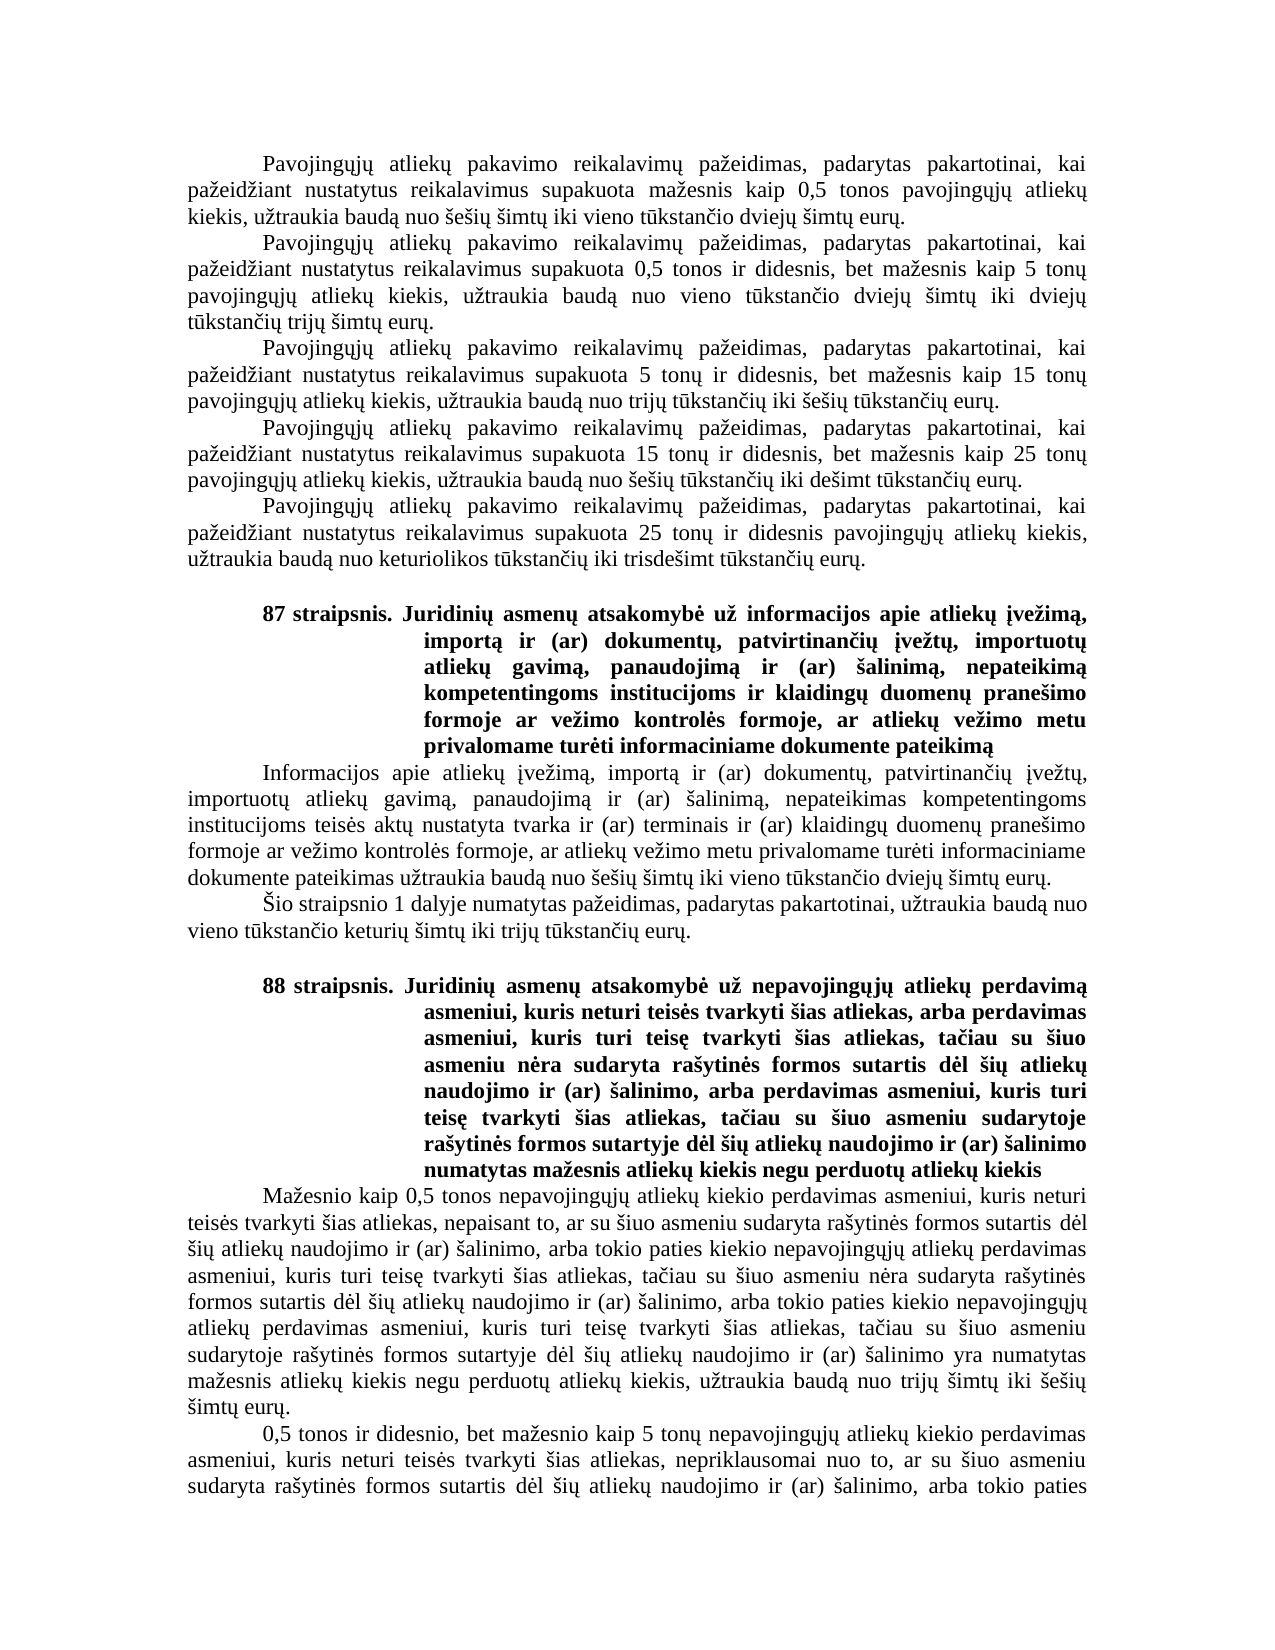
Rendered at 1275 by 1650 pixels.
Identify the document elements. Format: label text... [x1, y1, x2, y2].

text 0,5 tonos ir didesnio, bet mažesnio kaip 5 tonų nepavojingųjų atliekų kiekio perdavimas asmeniui, kuris neturi teisės tvarkyti šias atliekas, nepriklausomai nuo to, ar su šiuo asmeniu sudaryta rašytinės formos sutartis dėl šių atliekų naudojimo ir (ar) šalinimo, arba tokio paties [187, 1420, 1087, 1499]
text 88 straipsnis. Juridinių asmenų atsakomybė už nepavojingųjų atliekų perdavimą asmeniui, kuris neturi teisės tvarkyti šias atliekas, arba perdavimas asmeniui, kuris turi teisę tvarkyti šias atliekas, tačiau su šiuo asmeniu nėra sudaryta rašytinės formos sutartis dėl šių atliekų naudojimo ir (ar) šalinimo, arba perdavimas asmeniui, kuris turi teisę tvarkyti šias atliekas, tačiau su šiuo asmeniu sudarytoje rašytinės formos sutartyje dėl šių atliekų naudojimo ir (ar) šalinimo numatytas mažesnis atliekų kiekis negu perduotų atliekų kiekis [262, 972, 1087, 1183]
text Pavojingųjų atliekų pakavimo reikalavimų pažeidimas, padarytas pakartotinai, kai pažeidžiant nustatytus reikalavimus supakuota 0,5 tonos ir didesnis, bet mažesnis kaip 5 tonų pavojingųjų atliekų kiekis, užtraukia baudą nuo vieno tūkstančio dviejų šimtų iki dviejų tūkstančių trijų šimtų eurų. [187, 229, 1087, 334]
text Informacijos apie atliekų įvežimą, importą ir (ar) dokumentų, patvirtinančių įvežtų, importuotų atliekų gavimą, panaudojimą ir (ar) šalinimą, nepateikimas kompetentingoms institucijoms teisės aktų nustatyta tvarka ir (ar) terminais ir (ar) klaidingų duomenų pranešimo formoje ar vežimo kontrolės formoje, ar atliekų vežimo metu privalomame turėti informaciniame dokumente pateikimas užtraukia baudą nuo šešių šimtų iki vieno tūkstančio dviejų šimtų eurų. [187, 758, 1087, 890]
text Pavojingųjų atliekų pakavimo reikalavimų pažeidimas, padarytas pakartotinai, kai pažeidžiant nustatytus reikalavimus supakuota mažesnis kaip 0,5 tonos pavojingųjų atliekų kiekis, užtraukia baudą nuo šešių šimtų iki vieno tūkstančio dviejų šimtų eurų. [187, 150, 1087, 229]
text Pavojingųjų atliekų pakavimo reikalavimų pažeidimas, padarytas pakartotinai, kai pažeidžiant nustatytus reikalavimus supakuota 5 tonų ir didesnis, bet mažesnis kaip 15 tonų pavojingųjų atliekų kiekis, užtraukia baudą nuo trijų tūkstančių iki šešių tūkstančių eurų. [187, 334, 1087, 413]
text Šio straipsnio 1 dalyje numatytas pažeidimas, padarytas pakartotinai, užtraukia baudą nuo vieno tūkstančio keturių šimtų iki trijų tūkstančių eurų. [187, 890, 1087, 943]
text Mažesnio kaip 0,5 tonos nepavojingųjų atliekų kiekio perdavimas asmeniui, kuris neturi teisės tvarkyti šias atliekas, nepaisant to, ar su šiuo asmeniu sudaryta rašytinės formos sutartis dėl šių atliekų naudojimo ir (ar) šalinimo, arba tokio paties kiekio nepavojingųjų atliekų perdavimas asmeniui, kuris turi teisę tvarkyti šias atliekas, tačiau su šiuo asmeniu nėra sudaryta rašytinės formos sutartis dėl šių atliekų naudojimo ir (ar) šalinimo, arba tokio paties kiekio nepavojingųjų atliekų perdavimas asmeniui, kuris turi teisę tvarkyti šias atliekas, tačiau su šiuo asmeniu sudarytoje rašytinės formos sutartyje dėl šių atliekų naudojimo ir (ar) šalinimo yra numatytas mažesnis atliekų kiekis negu perduotų atliekų kiekis, užtraukia baudą nuo trijų šimtų iki šešių šimtų eurų. [187, 1183, 1087, 1420]
text 87 straipsnis. Juridinių asmenų atsakomybė už informacijos apie atliekų įvežimą, importą ir (ar) dokumentų, patvirtinančių įvežtų, importuotų atliekų gavimą, panaudojimą ir (ar) šalinimą, nepateikimą kompetentingoms institucijoms ir klaidingų duomenų pranešimo formoje ar vežimo kontrolės formoje, ar atliekų vežimo metu privalomame turėti informaciniame dokumente pateikimą [262, 600, 1087, 758]
text Pavojingųjų atliekų pakavimo reikalavimų pažeidimas, padarytas pakartotinai, kai pažeidžiant nustatytus reikalavimus supakuota 15 tonų ir didesnis, bet mažesnis kaip 25 tonų pavojingųjų atliekų kiekis, užtraukia baudą nuo šešių tūkstančių iki dešimt tūkstančių eurų. [187, 413, 1087, 493]
text Pavojingųjų atliekų pakavimo reikalavimų pažeidimas, padarytas pakartotinai, kai pažeidžiant nustatytus reikalavimus supakuota 25 tonų ir didesnis pavojingųjų atliekų kiekis, užtraukia baudą nuo keturiolikos tūkstančių iki trisdešimt tūkstančių eurų. [187, 493, 1087, 572]
